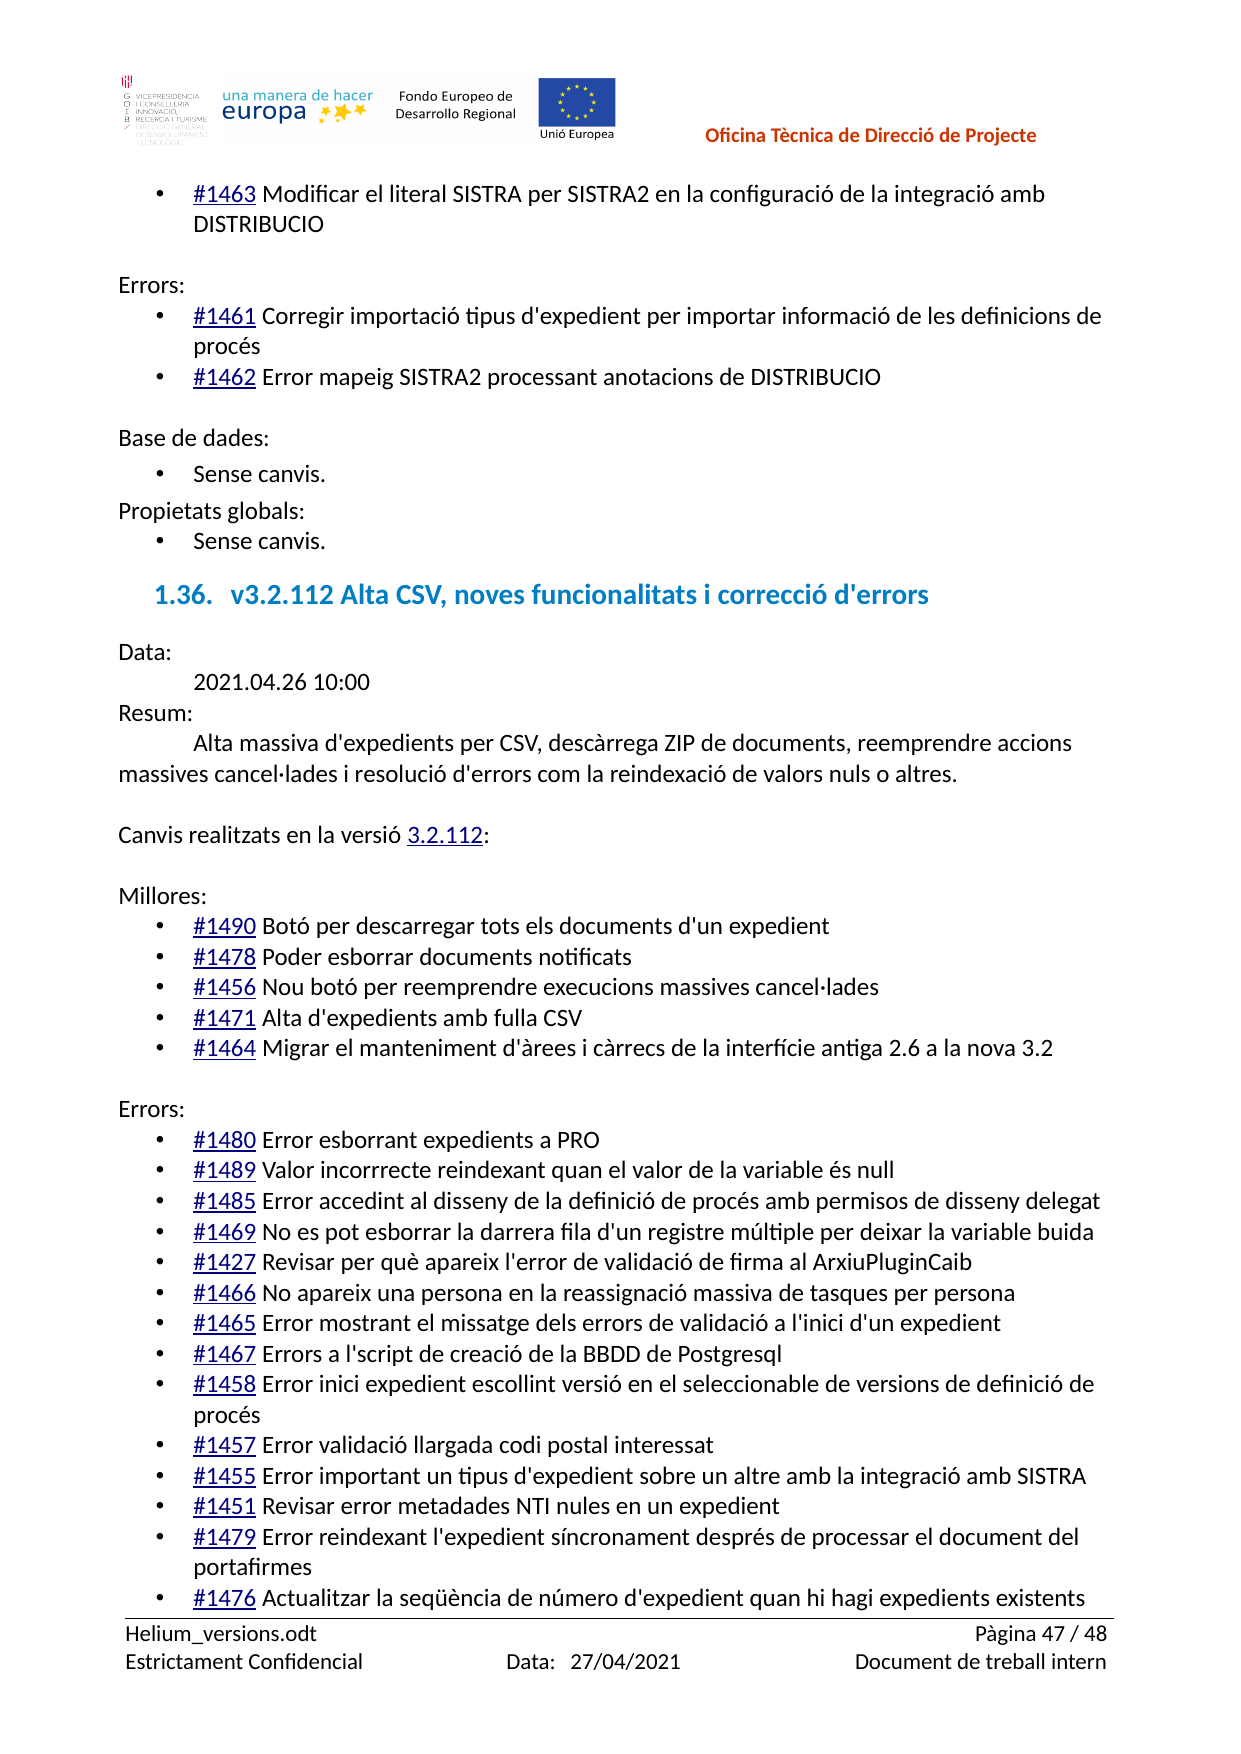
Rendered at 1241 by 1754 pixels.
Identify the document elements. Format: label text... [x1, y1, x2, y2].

list #1469 No es pot esborrar la darrera fila d'un registre múltiple per deixar la variable buida [156, 1216, 1122, 1246]
list #1476 Actualitzar la seqüència de número d'expedient quan hi hagi expedients existents [156, 1582, 1122, 1612]
text Propietats globals: [118, 495, 1122, 525]
list #1457 Error validació llargada codi postal interessat [156, 1429, 1122, 1460]
list #1462 Error mapeig SISTRA2 processant anotacions de DISTRIBUCIO [156, 361, 1122, 391]
list #1490 Botó per descarregar tots els documents d'un expedient [156, 910, 1122, 941]
list #1480 Error esborrant expedients a PRO [156, 1124, 1122, 1154]
list #1478 Poder esborrar documents notificats [156, 941, 1122, 971]
list #1466 No apareix una persona en la reassignació massiva de tasques per persona [156, 1277, 1122, 1307]
list #1458 Error inici expedient escollint versió en el seleccionable de versions de definició de procés [156, 1368, 1122, 1429]
list #1463 Modificar el literal SISTRA per SISTRA2 en la configuració de la integració amb DISTRIBUCIO [156, 178, 1122, 239]
list #1456 Nou botó per reemprendre execucions massives cancel·lades [156, 971, 1122, 1002]
text 2021.04.26 10:00 [118, 666, 1122, 697]
list #1461 Corregir importació tipus d'expedient per importar informació de les definicions de procés [156, 300, 1122, 361]
list #1455 Error important un tipus d'expedient sobre un altre amb la integració amb SISTRA [156, 1460, 1122, 1490]
text Errors: [118, 1093, 1122, 1124]
list Sense canvis. [156, 458, 1122, 489]
list #1479 Error reindexant l'expedient síncronament després de processar el document del portafirmes [156, 1521, 1122, 1582]
text Errors: [118, 269, 1122, 300]
subtitle v3.2.112 Alta CSV, noves funcionalitats i correcció d'errors [153, 576, 1122, 612]
text Canvis realitzats en la versió 3.2.112: [118, 819, 1122, 849]
list #1485 Error accedint al disseny de la definició de procés amb permisos de disseny delegat [156, 1185, 1122, 1216]
picture [118, 73, 213, 147]
list Sense canvis. [156, 525, 1122, 556]
list #1464 Migrar el manteniment d'àrees i càrrecs de la interfície antiga 2.6 a la nova 3.2 [156, 1032, 1122, 1063]
list #1427 Revisar per què apareix l'error de validació de firma al ArxiuPluginCaib [156, 1246, 1122, 1277]
picture [219, 73, 621, 147]
list #1467 Errors a l'script de creació de la BBDD de Postgresql [156, 1338, 1122, 1368]
list #1465 Error mostrant el missatge dels errors de validació a l'inici d'un expedient [156, 1307, 1122, 1338]
text Data: [118, 636, 1122, 666]
text Resum: [118, 697, 1122, 727]
list #1471 Alta d'expedients amb fulla CSV [156, 1002, 1122, 1032]
text Millores: [118, 880, 1122, 910]
list #1489 Valor incorrrecte reindexant quan el valor de la variable és null [156, 1154, 1122, 1185]
list #1451 Revisar error metadades NTI nules en un expedient [156, 1490, 1122, 1521]
text Base de dades: [118, 422, 1122, 452]
text Alta massiva d'expedients per CSV, descàrrega ZIP de documents, reemprendre accions massives cancel·lades i resolució d'errors com la reindexació de valors nuls o altres. [118, 727, 1122, 788]
